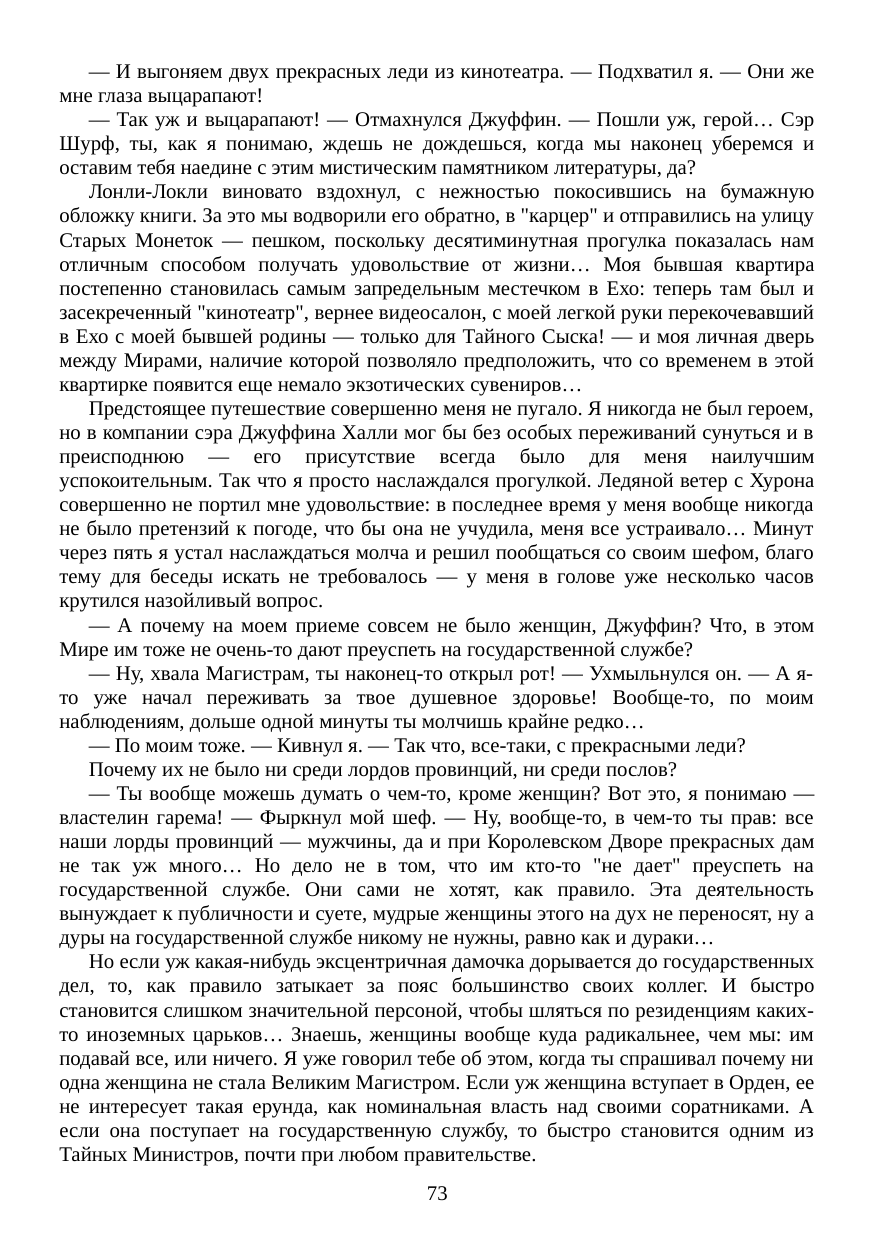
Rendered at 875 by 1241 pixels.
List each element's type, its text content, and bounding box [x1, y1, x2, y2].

text — Ну, хвала Магистрам, ты наконец-то открыл рот! — Ухмыльнулся он. — А я-то уже начал переживать за твое душевное здоровье! Вообще-то, по моим наблюдениям, дольше одной минуты ты молчишь крайне редко… [59, 661, 815, 733]
text — Ты вообще можешь думать о чем-то, кроме женщин? Вот это, я понимаю — властелин гарема! — Фыркнул мой шеф. — Ну, вообще-то, в чем-то ты прав: все наши лорды провинций — мужчины, да и при Королевском Дворе прекрасных дам не так уж много… Но дело не в том, что им кто-то "не дает" преуспеть на государственной службе. Они сами не хотят, как правило. Эта деятельность вынуждает к публичности и суете, мудрые женщины этого на дух не переносят, ну а дуры на государственной службе никому не нужны, равно как и дураки… [59, 781, 815, 949]
text — А почему на моем приеме совсем не было женщин, Джуффин? Что, в этом Мире им тоже не очень-то дают преуспеть на государственной службе? [59, 612, 815, 661]
text Но если уж какая-нибудь эксцентричная дамочка дорывается до государственных дел, то, как правило затыкает за пояс большинство своих коллег. И быстро становится слишком значительной персоной, чтобы шляться по резиденциям каких-то иноземных царьков… Знаешь, женщины вообще куда радикальнее, чем мы: им подавай все, или ничего. Я уже говорил тебе об этом, когда ты спрашивал почему ни одна женщина не стала Великим Магистром. Если уж женщина вступает в Орден, ее не интересует такая ерунда, как номинальная власть над своими соратниками. А если она поступает на государственную службу, то быстро становится одним из Тайных Министров, почти при любом правительстве. [59, 949, 815, 1166]
text — По моим тоже. — Кивнул я. — Так что, все-таки, с прекрасными леди? [59, 733, 815, 757]
text Почему их не было ни среди лордов провинций, ни среди послов? [59, 757, 815, 781]
text Предстоящее путешествие совершенно меня не пугало. Я никогда не был героем, но в компании сэра Джуффина Халли мог бы без особых переживаний сунуться и в преисподнюю — его присутствие всегда было для меня наилучшим успокоительным. Так что я просто наслаждался прогулкой. Ледяной ветер с Хурона совершенно не портил мне удовольствие: в последнее время у меня вообще никогда не было претензий к погоде, что бы она не учудила, меня все устраивало… Минут через пять я устал наслаждаться молча и решил пообщаться со своим шефом, благо тему для беседы искать не требовалось — у меня в голове уже несколько часов крутился назойливый вопрос. [59, 396, 815, 612]
text — Так уж и выцарапают! — Отмахнулся Джуффин. — Пошли уж, герой… Сэр Шурф, ты, как я понимаю, ждешь не дождешься, когда мы наконец уберемся и оставим тебя наедине с этим мистическим памятником литературы, да? [59, 107, 815, 179]
text Лонли-Локли виновато вздохнул, с нежностью покосившись на бумажную обложку книги. За это мы водворили его обратно, в "карцер" и отправились на улицу Старых Монеток — пешком, поскольку десятиминутная прогулка показалась нам отличным способом получать удовольствие от жизни… Моя бывшая квартира постепенно становилась самым запредельным местечком в Ехо: теперь там был и засекреченный "кинотеатр", вернее видеосалон, с моей легкой руки перекочевавший в Ехо с моей бывшей родины — только для Тайного Сыска! — и моя личная дверь между Мирами, наличие которой позволяло предположить, что со временем в этой квартирке появится еще немало экзотических сувениров… [59, 179, 815, 396]
text — И выгоняем двух прекрасных леди из кинотеатра. — Подхватил я. — Они же мне глаза выцарапают! [59, 59, 815, 107]
